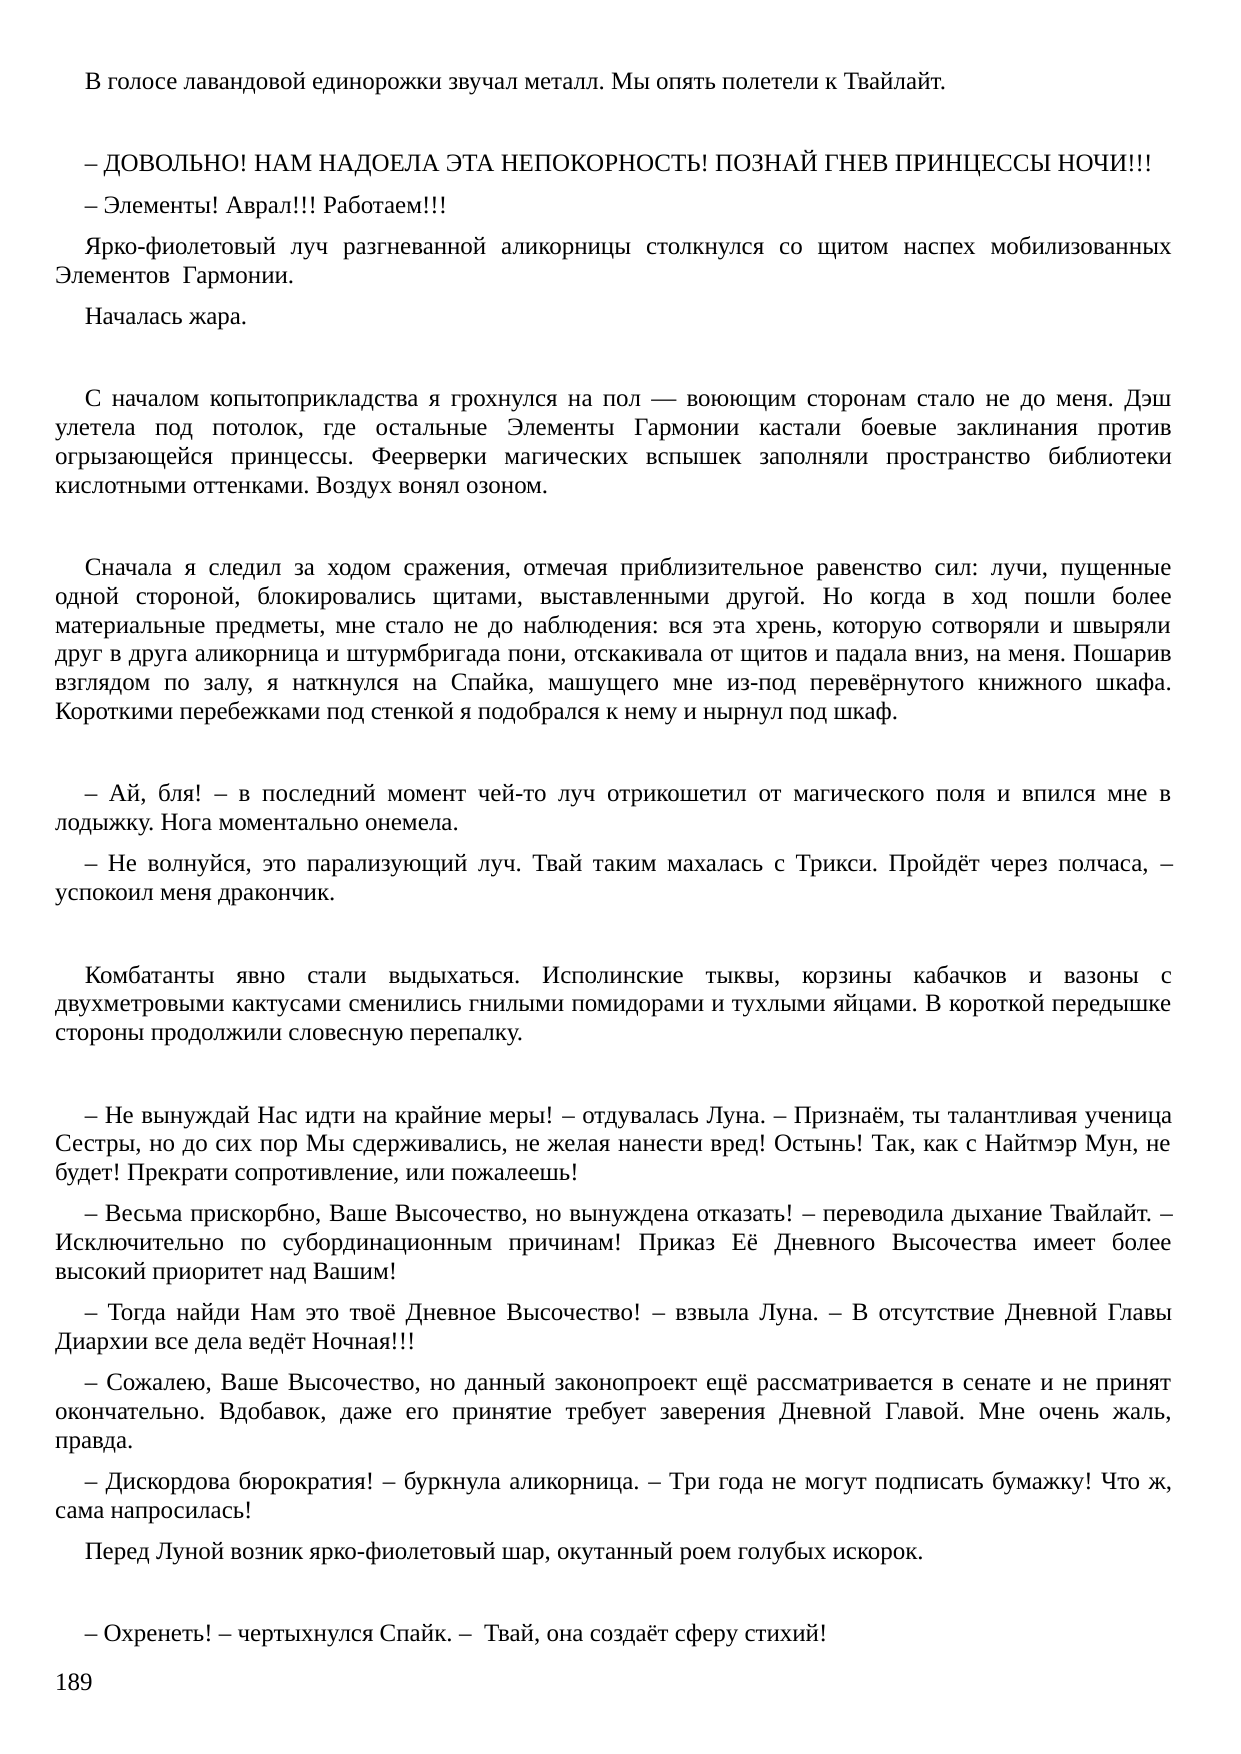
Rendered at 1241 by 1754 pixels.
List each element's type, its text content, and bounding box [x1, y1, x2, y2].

text Комбатанты явно стали выдыхаться. Исполинские тыквы, корзины кабачков и вазоны с двухметровыми кактусами сменились гнилыми помидорами и тухлыми яйцами. В короткой передышке стороны продолжили словесную перепалку. [55, 960, 1173, 1046]
text – Охренеть! – чертыхнулся Спайк. – Твай, она создаёт сферу стихий! [55, 1618, 1173, 1647]
text – Ай, бля! – в последний момент чей-то луч отрикошетил от магического поля и впился мне в лодыжку. Нога моментально онемела. [55, 778, 1173, 836]
text – ДОВОЛЬНО! НАМ НАДОЕЛА ЭТА НЕПОКОРНОСТЬ! ПОЗНАЙ ГНЕВ ПРИНЦЕССЫ НОЧИ!!! [55, 148, 1173, 177]
text Сначала я следил за ходом сражения, отмечая приблизительное равенство сил: лучи, пущенные одной стороной, блокировались щитами, выставленными другой. Но когда в ход пошли более материальные предметы, мне стало не до наблюдения: вся эта хрень, которую сотворяли и швыряли друг в друга аликорница и штурмбригада пони, отскакивала от щитов и падала вниз, на меня. Пошарив взглядом по залу, я наткнулся на Спайка, машущего мне из-под перевёрнутого книжного шкафа. Короткими перебежками под стенкой я подобрался к нему и нырнул под шкаф. [55, 552, 1173, 725]
text С началом копытоприкладства я грохнулся на пол — воюющим сторонам стало не до меня. Дэш улетела под потолок, где остальные Элементы Гармонии кастали боевые заклинания против огрызающейся принцессы. Феерверки магических вспышек заполняли пространство библиотеки кислотными оттенками. Воздух вонял озоном. [55, 383, 1173, 498]
text – Элементы! Аврал!!! Работаем!!! [55, 190, 1173, 218]
text – Сожалею, Ваше Высочество, но данный законопроект ещё рассматривается в сенате и не принят окончательно. Вдобавок, даже его принятие требует заверения Дневной Главой. Мне очень жаль, правда. [55, 1367, 1173, 1453]
text – Весьма прискорбно, Ваше Высочество, но вынуждена отказать! – переводила дыхание Твайлайт. – Исключительно по субординационным причинам! Приказ Её Дневного Высочества имеет более высокий приоритет над Вашим! [55, 1198, 1173, 1285]
text – Не волнуйся, это парализующий луч. Твай таким махалась с Трикси. Пройдёт через полчаса, – успокоил меня дракончик. [55, 848, 1173, 906]
text Ярко-фиолетовый луч разгневанной аликорницы столкнулся со щитом наспех мобилизованных Элементов Гармонии. [55, 231, 1173, 288]
text В голосе лавандовой единорожки звучал металл. Мы опять полетели к Твайлайт. [55, 66, 1173, 95]
text Началась жара. [55, 301, 1173, 330]
text – Тогда найди Нам это твоё Дневное Высочество! – взвыла Луна. – В отсутствие Дневной Главы Диархии все дела ведёт Ночная!!! [55, 1297, 1173, 1355]
text Перед Луной возник ярко-фиолетовый шар, окутанный роем голубых искорок. [55, 1536, 1173, 1565]
text – Не вынуждай Нас идти на крайние меры! – отдувалась Луна. – Признаём, ты талантливая ученица Сестры, но до сих пор Мы сдерживались, не желая нанести вред! Остынь! Так, как с Найтмэр Мун, не будет! Прекрати сопротивление, или пожалеешь! [55, 1100, 1173, 1186]
text – Дискордова бюрократия! – буркнула аликорница. – Три года не могут подписать бумажку! Что ж, сама напросилась! [55, 1466, 1173, 1523]
